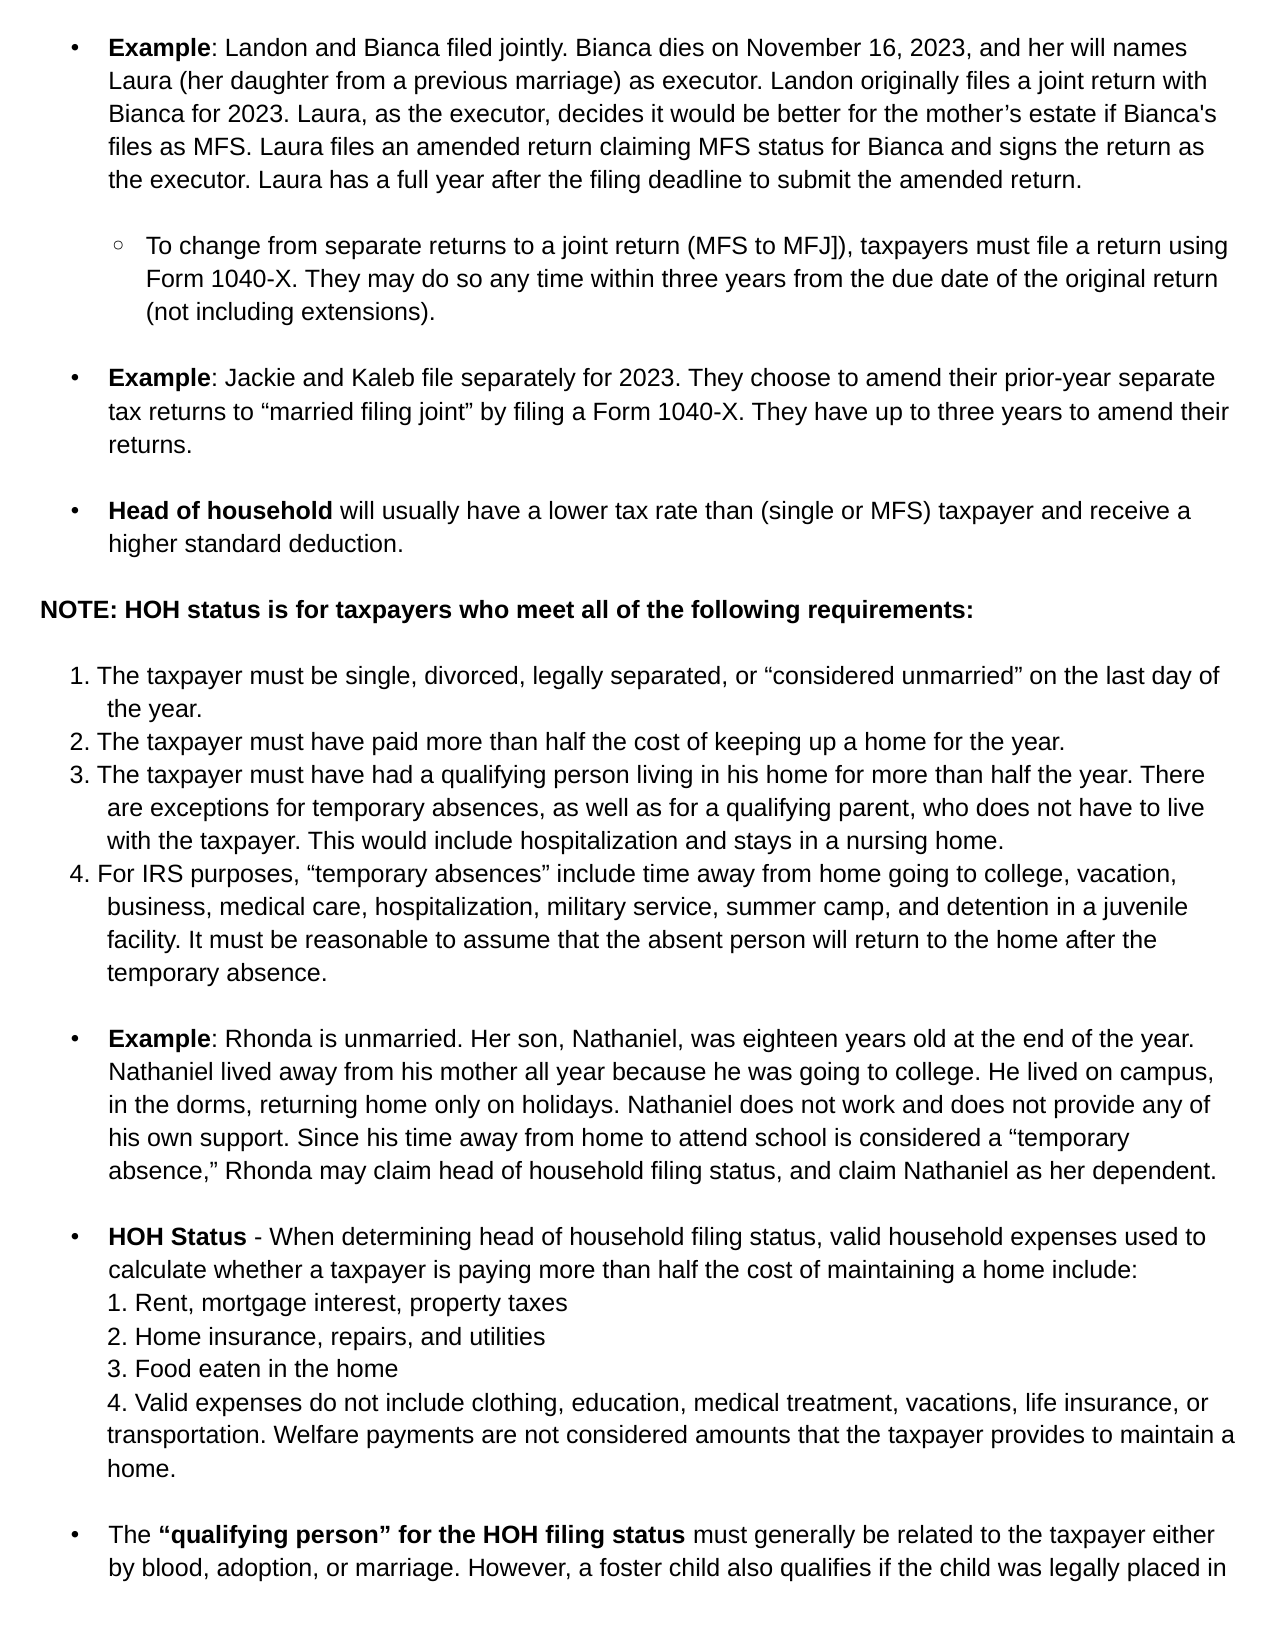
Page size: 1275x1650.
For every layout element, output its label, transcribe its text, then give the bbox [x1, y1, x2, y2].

list Example: Landon and Bianca filed jointly. Bianca dies on November 16, 2023, and her will names Laura (her daughter from a previous marriage) as executor. Landon originally files a joint return with Bianca for 2023. Laura, as the executor, decides it would be better for the mother’s estate if Bianca's files as MFS. Laura files an amended return claiming MFS status for Bianca and signs the return as the executor. Laura has a full year after the filing deadline to submit the amended return. [71, 33, 1242, 194]
text 1. The taxpayer must be single, divorced, legally separated, or “considered unmarried” on the last day of the year. [69, 661, 1242, 723]
text 4. Valid expenses do not include clothing, education, medical treatment, vacations, life insurance, or transportation. Welfare payments are not considered amounts that the taxpayer provides to maintain a home. [107, 1387, 1242, 1482]
list HOH Status - When determining head of household filing status, valid household expenses used to calculate whether a taxpayer is paying more than half the cost of maintaining a home include: [71, 1222, 1242, 1284]
list Example: Rhonda is unmarried. Her son, Nathaniel, was eighteen years old at the end of the year. Nathaniel lived away from his mother all year because he was going to college. He lived on campus, in the dorms, returning home only on holidays. Nathaniel does not work and does not provide any of his own support. Since his time away from home to attend school is considered a “temporary absence,” Rhonda may claim head of household filing status, and claim Nathaniel as her dependent. [71, 1024, 1242, 1185]
list Head of household will usually have a lower tax rate than (single or MFS) taxpayer and receive a higher standard deduction. [71, 496, 1242, 557]
text NOTE: HOH status is for taxpayers who meet all of the following requirements: [33, 595, 1242, 623]
list Example: Jackie and Kaleb file separately for 2023. They choose to amend their prior-year separate tax returns to “married filing joint” by filing a Form 1040-X. They have up to three years to amend their returns. [71, 363, 1242, 458]
text 3. The taxpayer must have had a qualifying person living in his home for more than half the year. There are exceptions for temporary absences, as well as for a qualifying parent, who does not have to live with the taxpayer. This would include hospitalization and stays in a nursing home. [69, 760, 1242, 855]
text 1. Rent, mortgage interest, property taxes [107, 1288, 1242, 1317]
text 2. The taxpayer must have paid more than half the cost of keeping up a home for the year. [69, 727, 1242, 756]
text 3. Food eaten in the home [107, 1354, 1242, 1383]
text 4. For IRS purposes, “temporary absences” include time away from home going to college, vacation, business, medical care, hospitalization, military service, summer camp, and detention in a juvenile facility. It must be reasonable to assume that the absent person will return to the home after the temporary absence. [69, 859, 1242, 987]
list The “qualifying person” for the HOH filing status must generally be related to the taxpayer either by blood, adoption, or marriage. However, a foster child also qualifies if the child was legally placed in [71, 1519, 1242, 1581]
list To change from separate returns to a joint return (MFS to MFJ]), taxpayers must file a return using Form 1040-X. They may do so any time within three years from the due date of the original return (not including extensions). [108, 231, 1242, 326]
text 2. Home insurance, repairs, and utilities [107, 1321, 1242, 1350]
